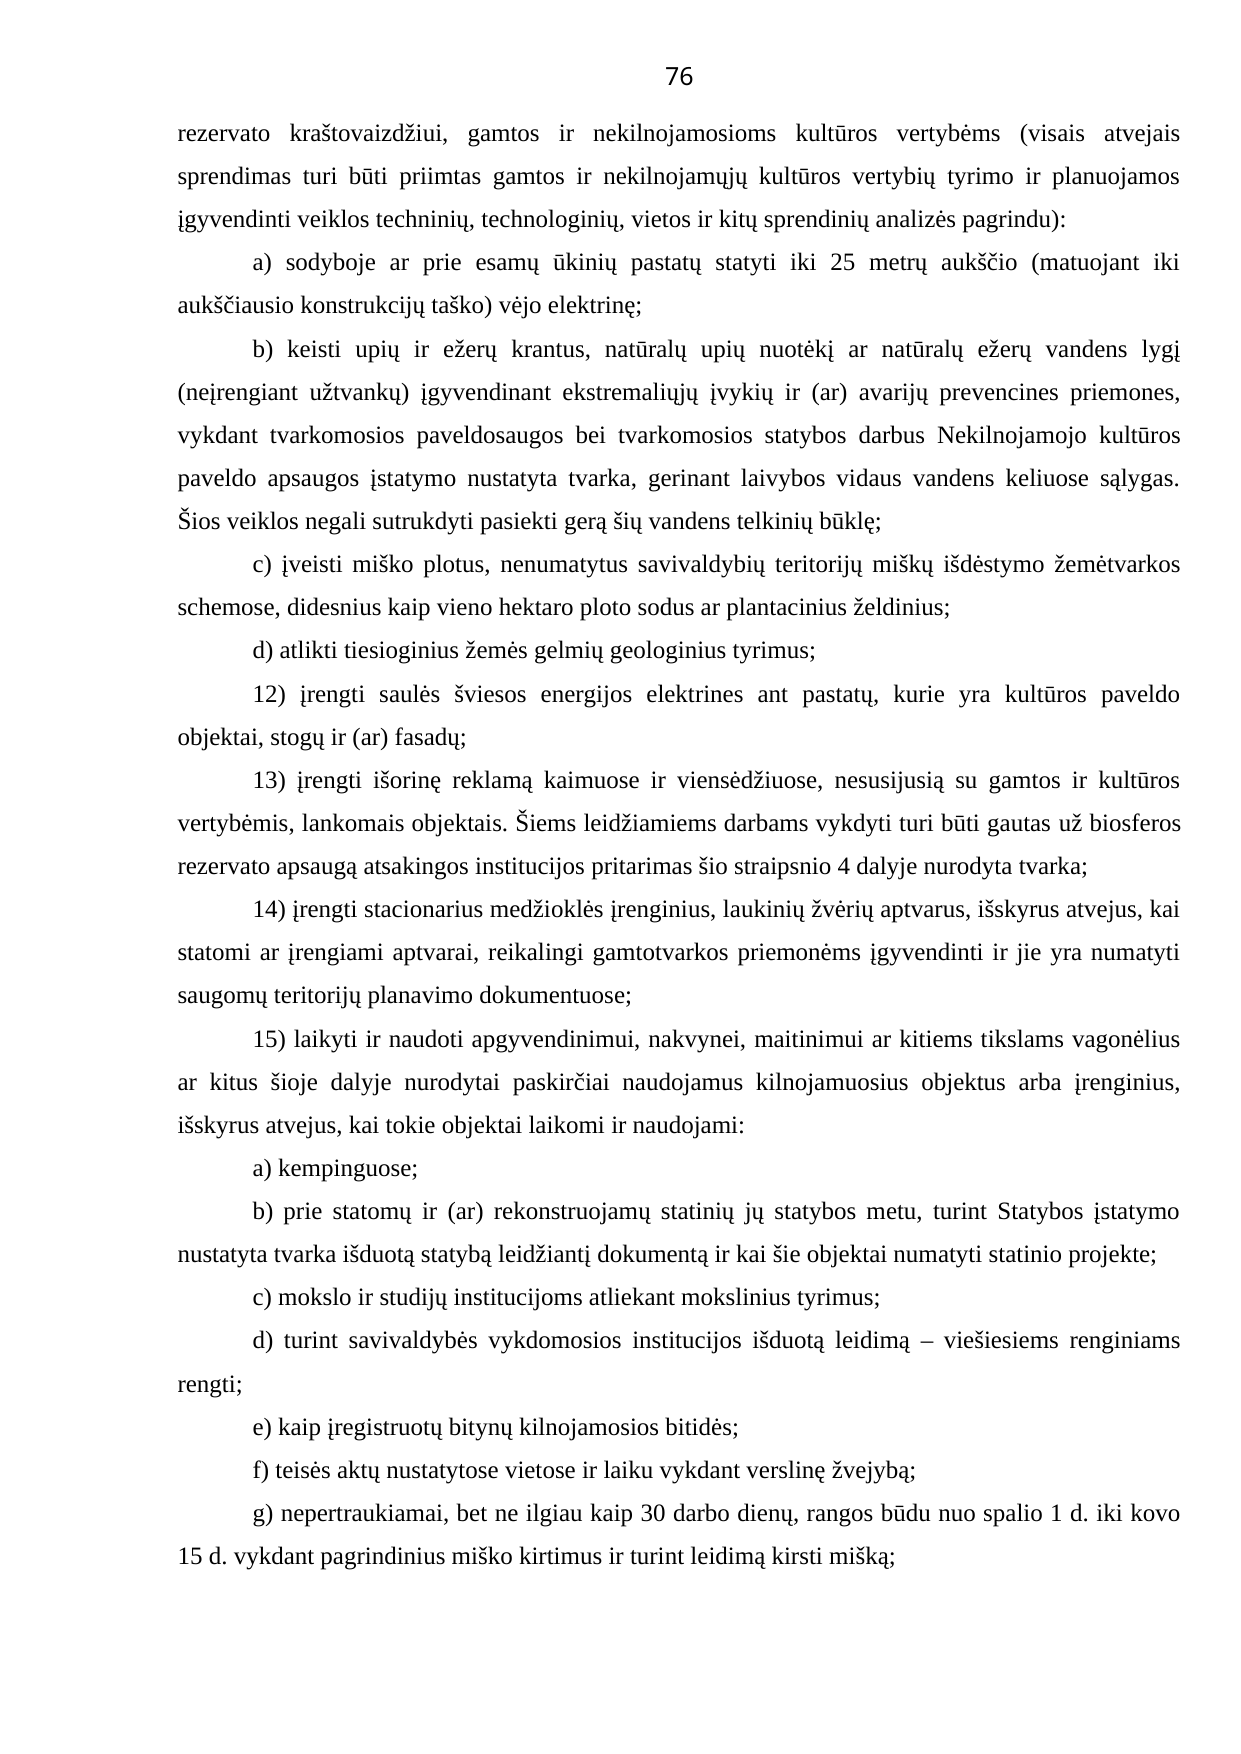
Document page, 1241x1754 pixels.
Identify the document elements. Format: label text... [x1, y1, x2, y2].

text d) turint savivaldybės vykdomosios institucijos išduotą leidimą – viešiesiems renginiams rengti; [177, 1326, 1181, 1397]
text 13) įrengti išorinę reklamą kaimuose ir viensėdžiuose, nesusijusią su gamtos ir kultūros vertybėmis, lankomais objektais. Šiems leidžiamiems darbams vykdyti turi būti gautas už biosferos rezervato apsaugą atsakingos institucijos pritarimas šio straipsnio 4 dalyje nurodyta tvarka; [177, 765, 1181, 880]
text 12) įrengti saulės šviesos energijos elektrines ant pastatų, kurie yra kultūros paveldo objektai, stogų ir (ar) fasadų; [177, 679, 1181, 751]
text g) nepertraukiamai, bet ne ilgiau kaip 30 darbo dienų, rangos būdu nuo spalio 1 d. iki kovo 15 d. vykdant pagrindinius miško kirtimus ir turint leidimą kirsti mišką; [177, 1498, 1181, 1570]
text 14) įrengti stacionarius medžioklės įrenginius, laukinių žvėrių aptvarus, išskyrus atvejus, kai statomi ar įrengiami aptvarai, reikalingi gamtotvarkos priemonėms įgyvendinti ir jie yra numatyti saugomų teritorijų planavimo dokumentuose; [177, 894, 1181, 1009]
text rezervato kraštovaizdžiui, gamtos ir nekilnojamosioms kultūros vertybėms (visais atvejais sprendimas turi būti priimtas gamtos ir nekilnojamųjų kultūros vertybių tyrimo ir planuojamos įgyvendinti veiklos techninių, technologinių, vietos ir kitų sprendinių analizės pagrindu): [177, 118, 1181, 233]
text a) sodyboje ar prie esamų ūkinių pastatų statyti iki 25 metrų aukščio (matuojant iki aukščiausio konstrukcijų taško) vėjo elektrinę; [177, 247, 1181, 319]
text a) kempinguose; [177, 1153, 1181, 1182]
text 15) laikyti ir naudoti apgyvendinimui, nakvynei, maitinimui ar kitiems tikslams vagonėlius ar kitus šioje dalyje nurodytai paskirčiai naudojamus kilnojamuosius objektus arba įrenginius, išskyrus atvejus, kai tokie objektai laikomi ir naudojami: [177, 1024, 1181, 1139]
text f) teisės aktų nustatytose vietose ir laiku vykdant verslinę žvejybą; [177, 1455, 1181, 1484]
text d) atlikti tiesioginius žemės gelmių geologinius tyrimus; [177, 636, 1181, 664]
text b) prie statomų ir (ar) rekonstruojamų statinių jų statybos metu, turint Statybos įstatymo nustatyta tvarka išduotą statybą leidžiantį dokumentą ir kai šie objektai numatyti statinio projekte; [177, 1196, 1181, 1268]
text e) kaip įregistruotų bitynų kilnojamosios bitidės; [177, 1412, 1181, 1441]
text c) įveisti miško plotus, nenumatytus savivaldybių teritorijų miškų išdėstymo žemėtvarkos schemose, didesnius kaip vieno hektaro ploto sodus ar plantacinius želdinius; [177, 549, 1181, 621]
text b) keisti upių ir ežerų krantus, natūralų upių nuotėkį ar natūralų ežerų vandens lygį (neįrengiant užtvankų) įgyvendinant ekstremaliųjų įvykių ir (ar) avarijų prevencines priemones, vykdant tvarkomosios paveldosaugos bei tvarkomosios statybos darbus Nekilnojamojo kultūros paveldo apsaugos įstatymo nustatyta tvarka, gerinant laivybos vidaus vandens keliuose sąlygas. Šios veiklos negali sutrukdyti pasiekti gerą šių vandens telkinių būklę; [177, 334, 1181, 535]
text c) mokslo ir studijų institucijoms atliekant mokslinius tyrimus; [177, 1282, 1181, 1311]
